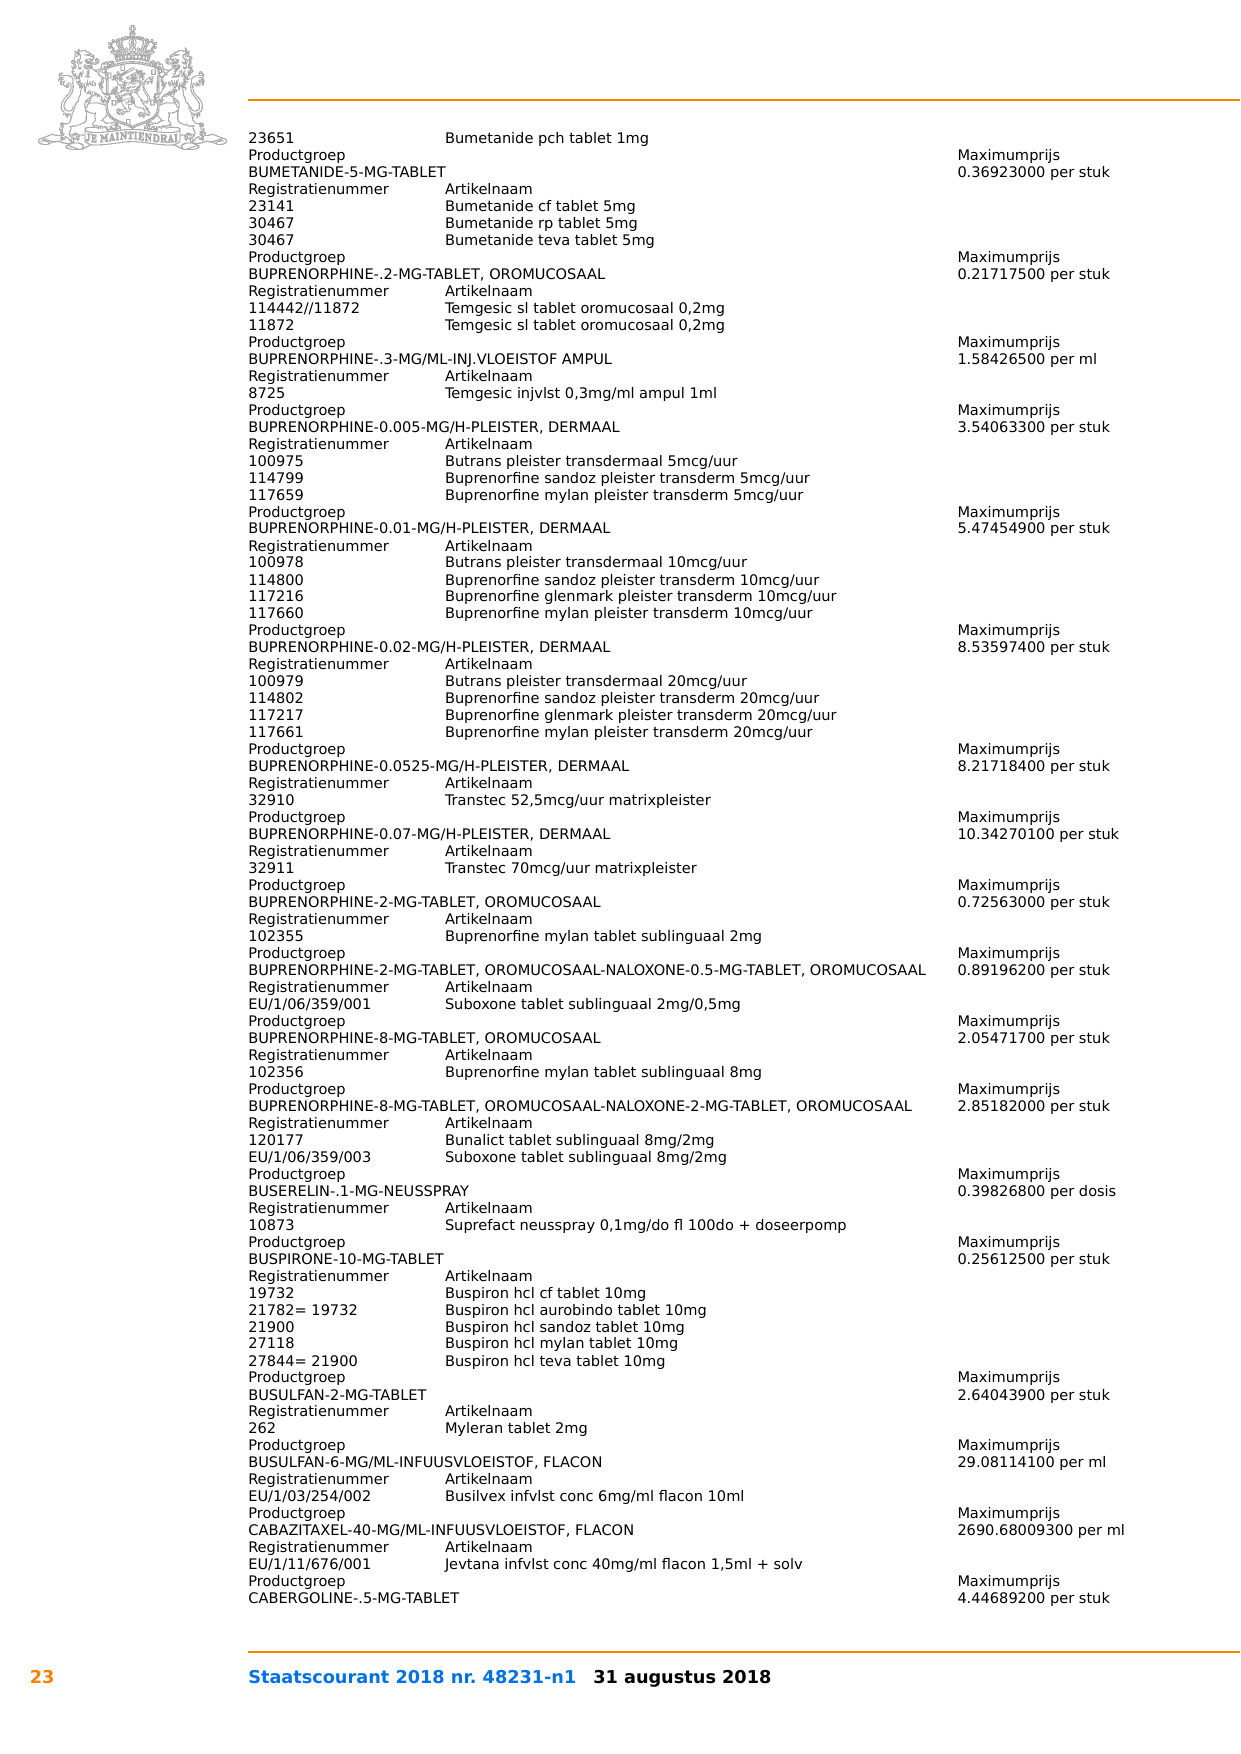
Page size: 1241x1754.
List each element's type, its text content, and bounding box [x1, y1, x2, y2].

table_cell 11872 [248, 317, 439, 334]
table_cell Productgroep [248, 741, 439, 758]
table_cell Buspiron hcl mylan tablet 10mg [439, 1335, 951, 1352]
table_cell 23141 [248, 198, 439, 215]
table_cell Butrans pleister transdermaal 5mcg/uur [439, 453, 951, 469]
table_cell 117660 [248, 605, 439, 622]
table_cell BUPRENORPHINE-2-MG-TABLET, OROMUCOSAAL-NALOXONE-0.5-MG-TABLET, OROMUCOSAAL [248, 962, 951, 979]
table_cell Registratienummer [248, 436, 439, 452]
table_cell [439, 809, 951, 826]
table_cell Buprenorfine mylan tablet sublinguaal 2mg [439, 928, 951, 945]
table_cell Bunalict tablet sublinguaal 8mg/2mg [439, 1132, 951, 1149]
table_cell [951, 588, 1163, 605]
table_cell BUPRENORPHINE-0.07-MG/H-PLEISTER, DERMAAL [248, 826, 951, 843]
table_cell 21782= 19732 [248, 1301, 439, 1318]
table_cell Maximumprijs [951, 622, 1163, 639]
table_cell Butrans pleister transdermaal 20mcg/uur [439, 673, 951, 690]
table_cell Productgroep [248, 1505, 439, 1522]
table_cell [951, 181, 1163, 198]
table_cell Temgesic sl tablet oromucosaal 0,2mg [439, 317, 951, 334]
table_cell [951, 707, 1163, 724]
table_cell 29.08114100 per ml [951, 1454, 1163, 1471]
picture [38, 25, 227, 150]
table_cell [951, 1301, 1163, 1318]
table_cell Productgroep [248, 877, 439, 894]
table_cell 0.25612500 per stuk [951, 1251, 1163, 1267]
table_cell BUPRENORPHINE-0.005-MG/H-PLEISTER, DERMAAL [248, 419, 951, 436]
table_cell Artikelnaam [439, 1471, 951, 1488]
table_cell Busilvex infvlst conc 6mg/ml flacon 10ml [439, 1488, 951, 1505]
table_cell Artikelnaam [439, 843, 951, 860]
table_cell Registratienummer [248, 911, 439, 928]
table_cell [951, 1319, 1163, 1335]
table_cell [439, 147, 951, 164]
table_cell Buprenorfine sandoz pleister transderm 5mcg/uur [439, 470, 951, 486]
table_cell Productgroep [248, 249, 439, 266]
table_cell Transtec 52,5mcg/uur matrixpleister [439, 792, 951, 809]
table_cell [439, 249, 951, 266]
table_cell [439, 334, 951, 351]
table_cell Registratienummer [248, 283, 439, 300]
table_cell [951, 792, 1163, 809]
table_cell BUSULFAN-2-MG-TABLET [248, 1386, 951, 1403]
table_cell Myleran tablet 2mg [439, 1420, 951, 1437]
table_cell BUSERELIN-.1-MG-NEUSSPRAY [248, 1183, 951, 1199]
table_cell Suprefact neusspray 0,1mg/do fl 100do + doseerpomp [439, 1217, 951, 1233]
table_cell [951, 724, 1163, 741]
table_cell [951, 538, 1163, 554]
table_cell [951, 1047, 1163, 1064]
table_cell Maximumprijs [951, 147, 1163, 164]
table_cell 10.34270100 per stuk [951, 826, 1163, 843]
table_cell Registratienummer [248, 181, 439, 198]
table_cell [951, 1335, 1163, 1352]
table_cell Buprenorfine glenmark pleister transderm 10mcg/uur [439, 588, 951, 605]
table_cell 120177 [248, 1132, 439, 1149]
table_cell Registratienummer [248, 1471, 439, 1488]
table_cell [951, 911, 1163, 928]
table_cell Temgesic sl tablet oromucosaal 0,2mg [439, 300, 951, 317]
table_cell EU/1/03/254/002 [248, 1488, 439, 1505]
table_cell Maximumprijs [951, 741, 1163, 758]
table_cell Productgroep [248, 622, 439, 639]
table_cell 100978 [248, 554, 439, 571]
table_cell [951, 673, 1163, 690]
table_cell Artikelnaam [439, 1200, 951, 1217]
table_cell Productgroep [248, 945, 439, 962]
table_cell Registratienummer [248, 1403, 439, 1420]
table_cell [951, 486, 1163, 503]
table_cell Maximumprijs [951, 877, 1163, 894]
table_cell BUPRENORPHINE-0.0525-MG/H-PLEISTER, DERMAAL [248, 758, 951, 775]
table_cell [951, 1556, 1163, 1573]
table_cell Maximumprijs [951, 334, 1163, 351]
table_cell 102355 [248, 928, 439, 945]
table_cell 30467 [248, 232, 439, 249]
table_cell Buprenorfine sandoz pleister transderm 10mcg/uur [439, 571, 951, 588]
table_cell Artikelnaam [439, 1115, 951, 1132]
table_cell Productgroep [248, 1081, 439, 1098]
table_cell Artikelnaam [439, 911, 951, 928]
table_cell [439, 1081, 951, 1098]
table_cell Registratienummer [248, 843, 439, 860]
table_cell Registratienummer [248, 979, 439, 996]
table_cell [951, 1115, 1163, 1132]
table_cell Maximumprijs [951, 1234, 1163, 1251]
table_cell [951, 1539, 1163, 1556]
table_cell Buprenorfine mylan pleister transderm 20mcg/uur [439, 724, 951, 741]
table_cell 0.21717500 per stuk [951, 266, 1163, 283]
table_cell BUPRENORPHINE-2-MG-TABLET, OROMUCOSAAL [248, 894, 951, 911]
table_cell Artikelnaam [439, 1047, 951, 1064]
table_cell Productgroep [248, 402, 439, 418]
table_cell Maximumprijs [951, 1437, 1163, 1454]
table_cell [951, 368, 1163, 384]
table_cell 117216 [248, 588, 439, 605]
table_cell Maximumprijs [951, 809, 1163, 826]
table_cell [951, 1471, 1163, 1488]
table_cell [951, 317, 1163, 334]
table_cell Productgroep [248, 147, 439, 164]
table_cell 8.21718400 per stuk [951, 758, 1163, 775]
table_cell Registratienummer [248, 368, 439, 384]
table_cell Productgroep [248, 1369, 439, 1386]
table_cell 32911 [248, 860, 439, 877]
table_cell Suboxone tablet sublinguaal 2mg/0,5mg [439, 996, 951, 1013]
table_cell Maximumprijs [951, 1369, 1163, 1386]
table_cell [439, 877, 951, 894]
table_cell [439, 1369, 951, 1386]
table_cell [951, 928, 1163, 945]
table_cell Suboxone tablet sublinguaal 8mg/2mg [439, 1149, 951, 1166]
table_cell [439, 1573, 951, 1590]
table_cell CABERGOLINE-.5-MG-TABLET [248, 1590, 951, 1607]
table_cell Productgroep [248, 1234, 439, 1251]
table_cell 2.85182000 per stuk [951, 1098, 1163, 1115]
table_cell Maximumprijs [951, 1505, 1163, 1522]
table_cell BUPRENORPHINE-8-MG-TABLET, OROMUCOSAAL [248, 1030, 951, 1047]
table_cell [951, 1488, 1163, 1505]
table_cell Registratienummer [248, 1539, 439, 1556]
table_cell [951, 436, 1163, 452]
table_cell [951, 470, 1163, 486]
table_cell Artikelnaam [439, 1268, 951, 1284]
table_cell Buspiron hcl sandoz tablet 10mg [439, 1319, 951, 1335]
table_cell Buprenorfine mylan tablet sublinguaal 8mg [439, 1064, 951, 1081]
table_cell 100975 [248, 453, 439, 469]
table_cell Maximumprijs [951, 249, 1163, 266]
table_cell [439, 741, 951, 758]
table_cell [951, 1268, 1163, 1284]
table_cell Artikelnaam [439, 775, 951, 792]
table_cell BUSULFAN-6-MG/ML-INFUUSVLOEISTOF, FLACON [248, 1454, 951, 1471]
table_cell [951, 690, 1163, 707]
table_cell [951, 1403, 1163, 1420]
table_cell EU/1/11/676/001 [248, 1556, 439, 1573]
table_cell Productgroep [248, 504, 439, 520]
table_cell 3.54063300 per stuk [951, 419, 1163, 436]
table_cell 2.05471700 per stuk [951, 1030, 1163, 1047]
table_cell [951, 605, 1163, 622]
table_cell BUPRENORPHINE-0.02-MG/H-PLEISTER, DERMAAL [248, 639, 951, 656]
table_cell Maximumprijs [951, 1081, 1163, 1098]
table_cell Registratienummer [248, 1115, 439, 1132]
table_cell [439, 402, 951, 418]
table_cell Buspiron hcl teva tablet 10mg [439, 1353, 951, 1369]
table_cell Buprenorfine sandoz pleister transderm 20mcg/uur [439, 690, 951, 707]
table_cell [951, 453, 1163, 469]
table_cell Registratienummer [248, 1268, 439, 1284]
table_cell [951, 1132, 1163, 1149]
table_cell 114800 [248, 571, 439, 588]
table_cell [439, 1437, 951, 1454]
table_cell [951, 283, 1163, 300]
table_cell Transtec 70mcg/uur matrixpleister [439, 860, 951, 877]
table_cell 4.44689200 per stuk [951, 1590, 1163, 1607]
table_cell Artikelnaam [439, 538, 951, 554]
table_cell 0.89196200 per stuk [951, 962, 1163, 979]
table_cell 8725 [248, 385, 439, 402]
table_cell 19732 [248, 1285, 439, 1301]
table_cell Buprenorfine mylan pleister transderm 10mcg/uur [439, 605, 951, 622]
table_cell BUPRENORPHINE-8-MG-TABLET, OROMUCOSAAL-NALOXONE-2-MG-TABLET, OROMUCOSAAL [248, 1098, 951, 1115]
table_cell Productgroep [248, 809, 439, 826]
table_cell Maximumprijs [951, 1573, 1163, 1590]
table_cell 10873 [248, 1217, 439, 1233]
table_cell Butrans pleister transdermaal 10mcg/uur [439, 554, 951, 571]
table_cell Bumetanide pch tablet 1mg [439, 130, 951, 147]
table_cell [951, 300, 1163, 317]
table_cell Artikelnaam [439, 1539, 951, 1556]
table_cell [439, 945, 951, 962]
table_cell Artikelnaam [439, 436, 951, 452]
table_cell Artikelnaam [439, 1403, 951, 1420]
table_cell Registratienummer [248, 775, 439, 792]
table_cell 114442//11872 [248, 300, 439, 317]
table_cell Maximumprijs [951, 504, 1163, 520]
table_cell 0.39826800 per dosis [951, 1183, 1163, 1199]
table_cell EU/1/06/359/003 [248, 1149, 439, 1166]
table_cell 2690.68009300 per ml [951, 1522, 1163, 1539]
table_cell [951, 1285, 1163, 1301]
table_cell Maximumprijs [951, 945, 1163, 962]
table_cell 100979 [248, 673, 439, 690]
table_cell [951, 775, 1163, 792]
table_cell Buprenorfine mylan pleister transderm 5mcg/uur [439, 486, 951, 503]
table_cell Registratienummer [248, 1200, 439, 1217]
table_cell Artikelnaam [439, 368, 951, 384]
table_cell [951, 843, 1163, 860]
table_cell [439, 1234, 951, 1251]
table_cell Registratienummer [248, 538, 439, 554]
table_cell 117661 [248, 724, 439, 741]
table_cell Productgroep [248, 334, 439, 351]
table_cell 8.53597400 per stuk [951, 639, 1163, 656]
table_cell Maximumprijs [951, 402, 1163, 418]
table_cell BUSPIRONE-10-MG-TABLET [248, 1251, 951, 1267]
table_cell Bumetanide cf tablet 5mg [439, 198, 951, 215]
table_cell [439, 1013, 951, 1030]
table_cell 114802 [248, 690, 439, 707]
table_cell 262 [248, 1420, 439, 1437]
table_cell 23651 [248, 130, 439, 147]
table_cell Artikelnaam [439, 283, 951, 300]
table_cell 1.58426500 per ml [951, 351, 1163, 368]
table_cell [951, 571, 1163, 588]
table_cell [439, 1166, 951, 1183]
table_cell [951, 198, 1163, 215]
table_cell Buspiron hcl aurobindo tablet 10mg [439, 1301, 951, 1318]
table_cell Productgroep [248, 1437, 439, 1454]
table_cell [951, 1353, 1163, 1369]
table_cell [951, 130, 1163, 147]
table_cell Buspiron hcl cf tablet 10mg [439, 1285, 951, 1301]
table_cell [439, 1505, 951, 1522]
table_cell 30467 [248, 215, 439, 232]
table_cell [951, 860, 1163, 877]
table_cell Registratienummer [248, 656, 439, 673]
table_cell 21900 [248, 1319, 439, 1335]
table_cell 114799 [248, 470, 439, 486]
table_cell CABAZITAXEL-40-MG/ML-INFUUSVLOEISTOF, FLACON [248, 1522, 951, 1539]
table_cell BUMETANIDE-5-MG-TABLET [248, 164, 951, 181]
table_cell [951, 656, 1163, 673]
table_cell Artikelnaam [439, 181, 951, 198]
table_cell Artikelnaam [439, 656, 951, 673]
table_cell Maximumprijs [951, 1013, 1163, 1030]
table_cell [951, 215, 1163, 232]
table_cell [951, 1149, 1163, 1166]
table_cell 0.36923000 per stuk [951, 164, 1163, 181]
table_cell BUPRENORPHINE-.2-MG-TABLET, OROMUCOSAAL [248, 266, 951, 283]
table_cell BUPRENORPHINE-0.01-MG/H-PLEISTER, DERMAAL [248, 520, 951, 537]
table_cell [951, 385, 1163, 402]
table_cell Maximumprijs [951, 1166, 1163, 1183]
table_cell [951, 232, 1163, 249]
table_cell Bumetanide rp tablet 5mg [439, 215, 951, 232]
table_cell BUPRENORPHINE-.3-MG/ML-INJ.VLOEISTOF AMPUL [248, 351, 951, 368]
table_cell [951, 996, 1163, 1013]
table_cell 117217 [248, 707, 439, 724]
table_cell Bumetanide teva tablet 5mg [439, 232, 951, 249]
table_cell Temgesic injvlst 0,3mg/ml ampul 1ml [439, 385, 951, 402]
table_cell [951, 1420, 1163, 1437]
table_cell Artikelnaam [439, 979, 951, 996]
table_cell [951, 554, 1163, 571]
table_cell 27844= 21900 [248, 1353, 439, 1369]
table_cell 32910 [248, 792, 439, 809]
table_cell 102356 [248, 1064, 439, 1081]
table_cell EU/1/06/359/001 [248, 996, 439, 1013]
table_cell 5.47454900 per stuk [951, 520, 1163, 537]
table_cell [951, 979, 1163, 996]
table_cell 2.64043900 per stuk [951, 1386, 1163, 1403]
table_cell 0.72563000 per stuk [951, 894, 1163, 911]
table_cell [439, 622, 951, 639]
table_cell 117659 [248, 486, 439, 503]
table_cell Jevtana infvlst conc 40mg/ml flacon 1,5ml + solv [439, 1556, 951, 1573]
table_cell [951, 1217, 1163, 1233]
table_cell Productgroep [248, 1166, 439, 1183]
table_cell [951, 1200, 1163, 1217]
table_cell 27118 [248, 1335, 439, 1352]
table_cell Productgroep [248, 1573, 439, 1590]
table_cell [951, 1064, 1163, 1081]
table_cell Buprenorfine glenmark pleister transderm 20mcg/uur [439, 707, 951, 724]
table_cell Productgroep [248, 1013, 439, 1030]
table_cell [439, 504, 951, 520]
table_cell Registratienummer [248, 1047, 439, 1064]
